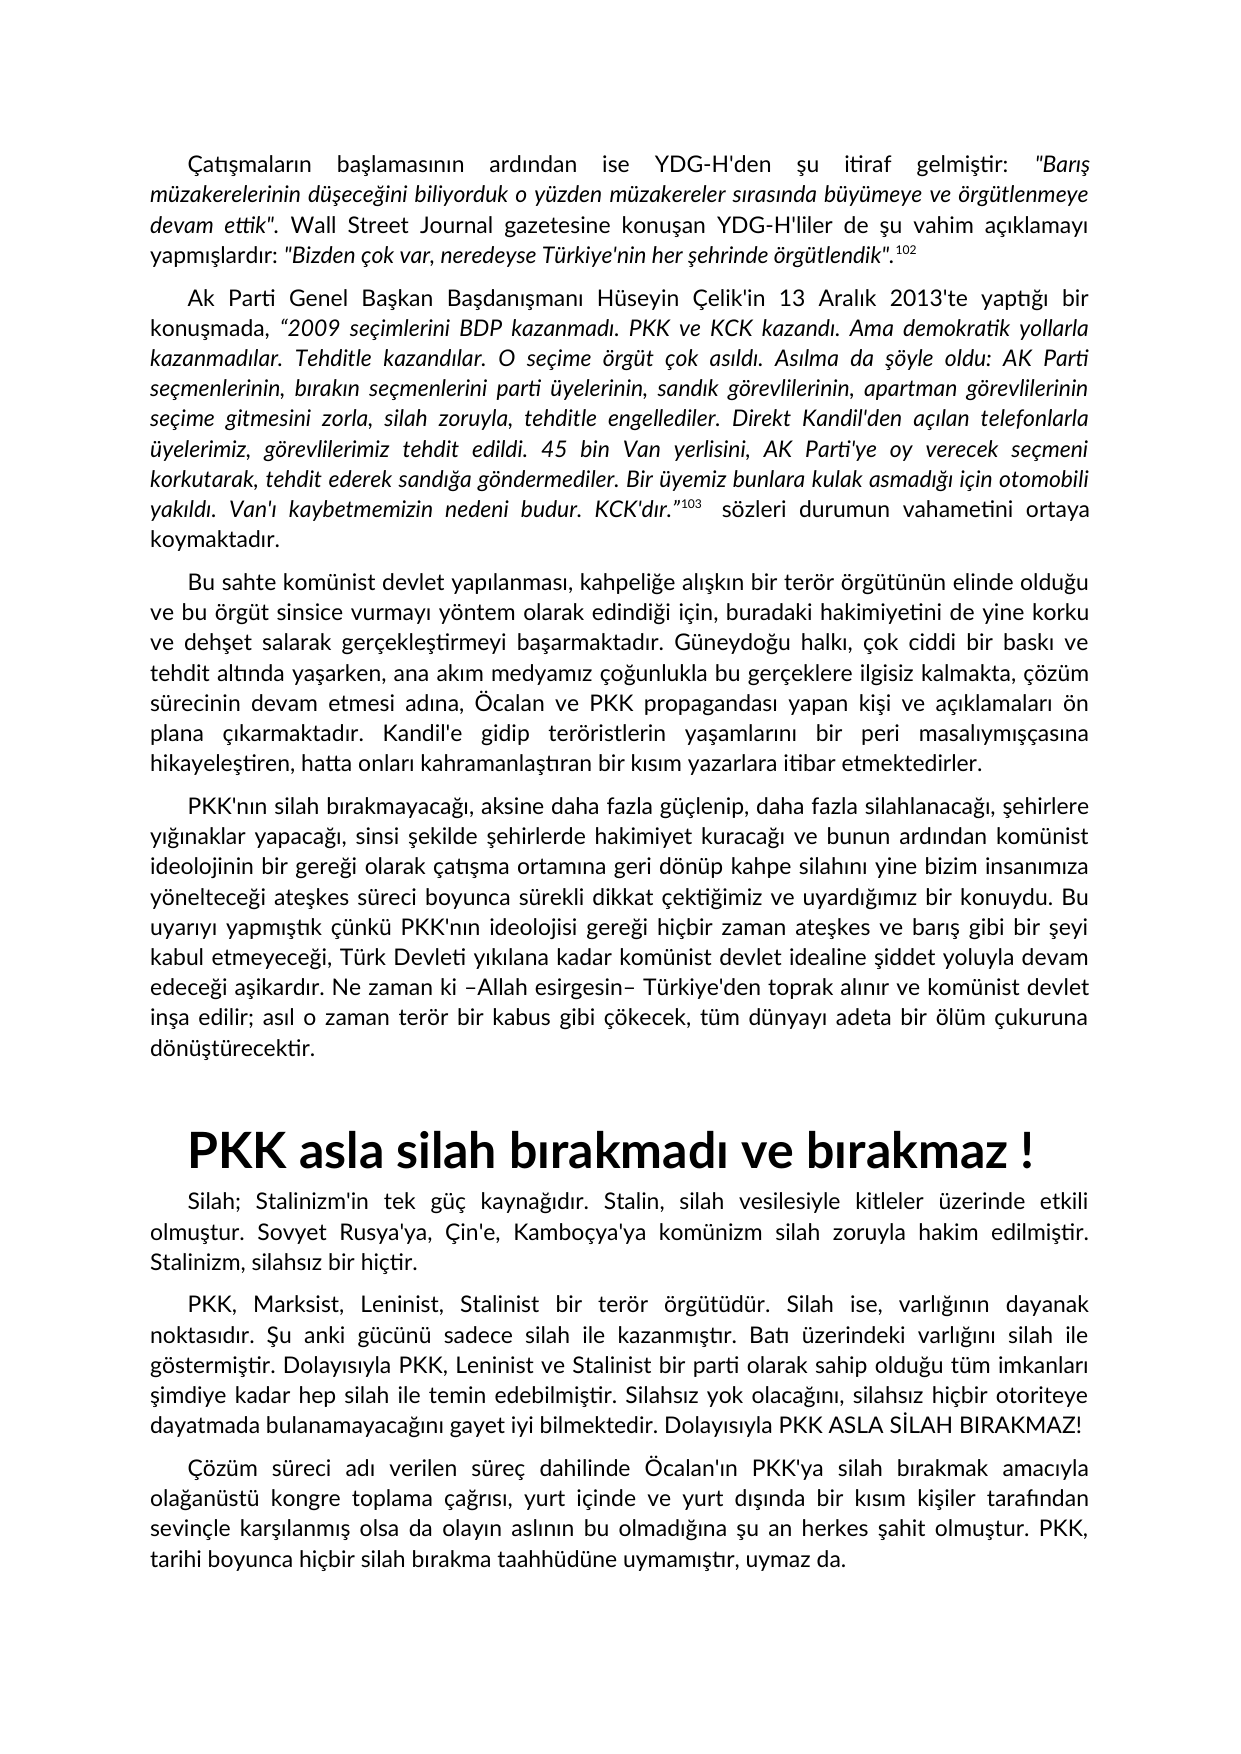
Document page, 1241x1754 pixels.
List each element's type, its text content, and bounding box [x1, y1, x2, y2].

subtitle PKK asla silah bırakmadı ve bırakmaz ! [187, 1119, 1090, 1179]
text Silah; Stalinizm'in tek güç kaynağıdır. Stalin, silah vesilesiyle kitleler üzerinde etkili olmuştur. Sovyet Rusya'ya, Çin'e, Kamboçya'ya komünizm silah zoruyla hakim edilmiştir. Stalinizm, silahsız bir hiçtir. [150, 1187, 1090, 1275]
text Çözüm süreci adı verilen süreç dahilinde Öcalan'ın PKK'ya silah bırakmak amacıyla olağanüstü kongre toplama çağrısı, yurt içinde ve yurt dışında bir kısım kişiler tarafından sevinçle karşılanmış olsa da olayın aslının bu olmadığına şu an herkes şahit olmuştur. PKK, tarihi boyunca hiçbir silah bırakma taahhüdüne uymamıştır, uymaz da. [150, 1454, 1090, 1572]
text PKK, Marksist, Leninist, Stalinist bir terör örgütüdür. Silah ise, varlığının dayanak noktasıdır. Şu anki gücünü sadece silah ile kazanmıştır. Batı üzerindeki varlığını silah ile göstermiştir. Dolayısıyla PKK, Leninist ve Stalinist bir parti olarak sahip olduğu tüm imkanları şimdiye kadar hep silah ile temin edebilmiştir. Silahsız yok olacağını, silahsız hiçbir otoriteye dayatmada bulanamayacağını gayet iyi bilmektedir. Dolayısıyla PKK ASLA SİLAH BIRAKMAZ! [150, 1290, 1090, 1438]
text Çatışmaların başlamasının ardından ise YDG-H'den şu itiraf gelmiştir: "Barış müzakerelerinin düşeceğini biliyorduk o yüzden müzakereler sırasında büyümeye ve örgütlenmeye devam ettik". Wall Street Journal gazetesine konuşan YDG-H'liler de şu vahim açıklamayı yapmışlardır: "Bizden çok var, neredeyse Türkiye'nin her şehrinde örgütlendik".102 [150, 150, 1090, 268]
text PKK'nın silah bırakmayacağı, aksine daha fazla güçlenip, daha fazla silahlanacağı, şehirlere yığınaklar yapacağı, sinsi şekilde şehirlerde hakimiyet kuracağı ve bunun ardından komünist ideolojinin bir gereği olarak çatışma ortamına geri dönüp kahpe silahını yine bizim insanımıza yönelteceği ateşkes süreci boyunca sürekli dikkat çektiğimiz ve uyardığımız bir konuydu. Bu uyarıyı yapmıştık çünkü PKK'nın ideolojisi gereği hiçbir zaman ateşkes ve barış gibi bir şeyi kabul etmeyeceği, Türk Devleti yıkılana kadar komünist devlet idealine şiddet yoluyla devam edeceği aşikardır. Ne zaman ki –Allah esirgesin– Türkiye'den toprak alınır ve komünist devlet inşa edilir; asıl o zaman terör bir kabus gibi çökecek, tüm dünyayı adeta bir ölüm çukuruna dönüştürecektir. [150, 792, 1090, 1061]
text Ak Parti Genel Başkan Başdanışmanı Hüseyin Çelik'in 13 Aralık 2013'te yaptığı bir konuşmada, “2009 seçimlerini BDP kazanmadı. PKK ve KCK kazandı. Ama demokratik yollarla kazanmadılar. Tehditle kazandılar. O seçime örgüt çok asıldı. Asılma da şöyle oldu: AK Parti seçmenlerinin, bırakın seçmenlerini parti üyelerinin, sandık görevlilerinin, apartman görevlilerinin seçime gitmesini zorla, silah zoruyla, tehditle engellediler. Direkt Kandil'den açılan telefonlarla üyelerimiz, görevlilerimiz tehdit edildi. 45 bin Van yerlisini, AK Parti'ye oy verecek seçmeni korkutarak, tehdit ederek sandığa göndermediler. Bir üyemiz bunlara kulak asmadığı için otomobili yakıldı. Van'ı kaybetmemizin nedeni budur. KCK'dır.”103 sözleri durumun vahametini ortaya koymaktadır. [150, 283, 1090, 552]
text Bu sahte komünist devlet yapılanması, kahpeliğe alışkın bir terör örgütünün elinde olduğu ve bu örgüt sinsice vurmayı yöntem olarak edindiği için, buradaki hakimiyetini de yine korku ve dehşet salarak gerçekleştirmeyi başarmaktadır. Güneydoğu halkı, çok ciddi bir baskı ve tehdit altında yaşarken, ana akım medyamız çoğunlukla bu gerçeklere ilgisiz kalmakta, çözüm sürecinin devam etmesi adına, Öcalan ve PKK propagandası yapan kişi ve açıklamaları ön plana çıkarmaktadır. Kandil'e gidip teröristlerin yaşamlarını bir peri masalıymışçasına hikayeleştiren, hatta onları kahramanlaştıran bir kısım yazarlara itibar etmektedirler. [150, 568, 1090, 776]
